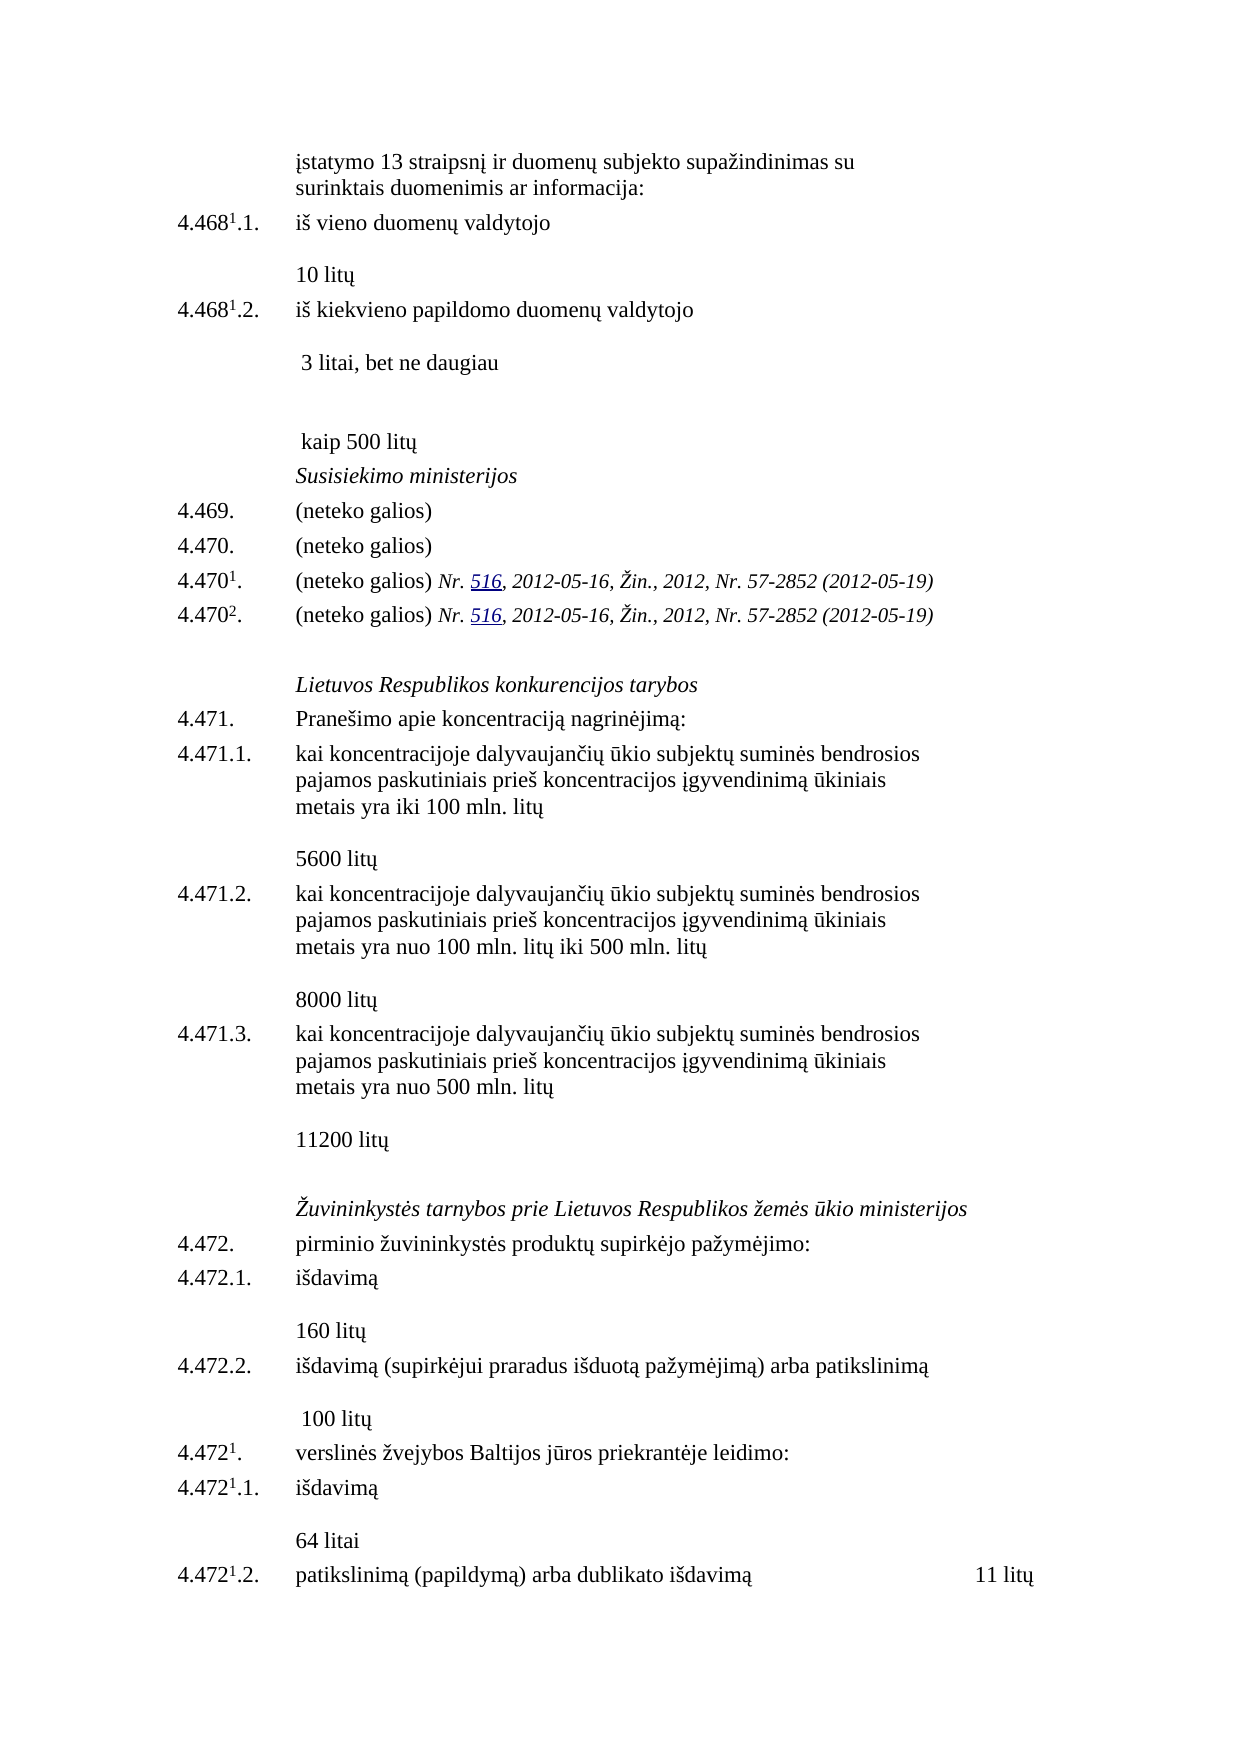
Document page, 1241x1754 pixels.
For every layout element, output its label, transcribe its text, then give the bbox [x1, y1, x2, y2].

text 4.4681.2. iš kiekvieno papildomo duomenų valdytojo 3 litai, bet ne daugiau kaip 500 litų [177, 296, 930, 454]
text įstatymo 13 straipsnį ir duomenų subjekto supažindinimas su surinktais duomenimis ar informacija: [177, 148, 930, 200]
text Lietuvos Respublikos konkurencijos tarybos [177, 671, 945, 697]
text 4.471.1. kai koncentracijoje dalyvaujančių ūkio subjektų suminės bendrosios pajamos paskutiniais prieš koncentracijos įgyvendinimą ūkiniais metais yra iki 100 mln. litų 5600 litų [177, 740, 945, 872]
text 4.470. (neteko galios) [177, 532, 1122, 558]
text 4.472.1. išdavimą 160 litų [177, 1264, 930, 1343]
text 4.4701. (neteko galios) Nr. 516, 2012-05-16, Žin., 2012, Nr. 57-2852 (2012-05-19) [177, 567, 1122, 593]
text 4.472.2. išdavimą (supirkėjui praradus išduotą pažymėjimą) arba patikslinimą 100 litų [177, 1352, 930, 1431]
text 4.471.3. kai koncentracijoje dalyvaujančių ūkio subjektų suminės bendrosios pajamos paskutiniais prieš koncentracijos įgyvendinimą ūkiniais metais yra nuo 500 mln. litų 11200 litų [177, 1020, 945, 1152]
text 4.4721.1. išdavimą 64 litai [177, 1474, 856, 1553]
text 4.469. (neteko galios) [177, 497, 1122, 524]
text 4.471.2. kai koncentracijoje dalyvaujančių ūkio subjektų suminės bendrosios pajamos paskutiniais prieš koncentracijos įgyvendinimą ūkiniais metais yra nuo 100 mln. litų iki 500 mln. litų 8000 litų [177, 880, 945, 1012]
text 4.4721. verslinės žvejybos Baltijos jūros priekrantėje leidimo: [177, 1439, 856, 1466]
text 4.4681.1. iš vieno duomenų valdytojo 10 litų [177, 209, 930, 288]
text 4.4721.2. patikslinimą (papildymą) arba dublikato išdavimą 11 litų [177, 1561, 1122, 1588]
text 4.472. pirminio žuvininkystės produktų supirkėjo pažymėjimo: [177, 1230, 930, 1256]
text Žuvininkystės tarnybos prie Lietuvos Respublikos žemės ūkio ministerijos [177, 1195, 1122, 1221]
text 4.4702. (neteko galios) Nr. 516, 2012-05-16, Žin., 2012, Nr. 57-2852 (2012-05-19) [177, 601, 1122, 628]
text Susisiekimo ministerijos [177, 463, 1122, 489]
text 4.471. Pranešimo apie koncentraciją nagrinėjimą: [177, 705, 945, 732]
